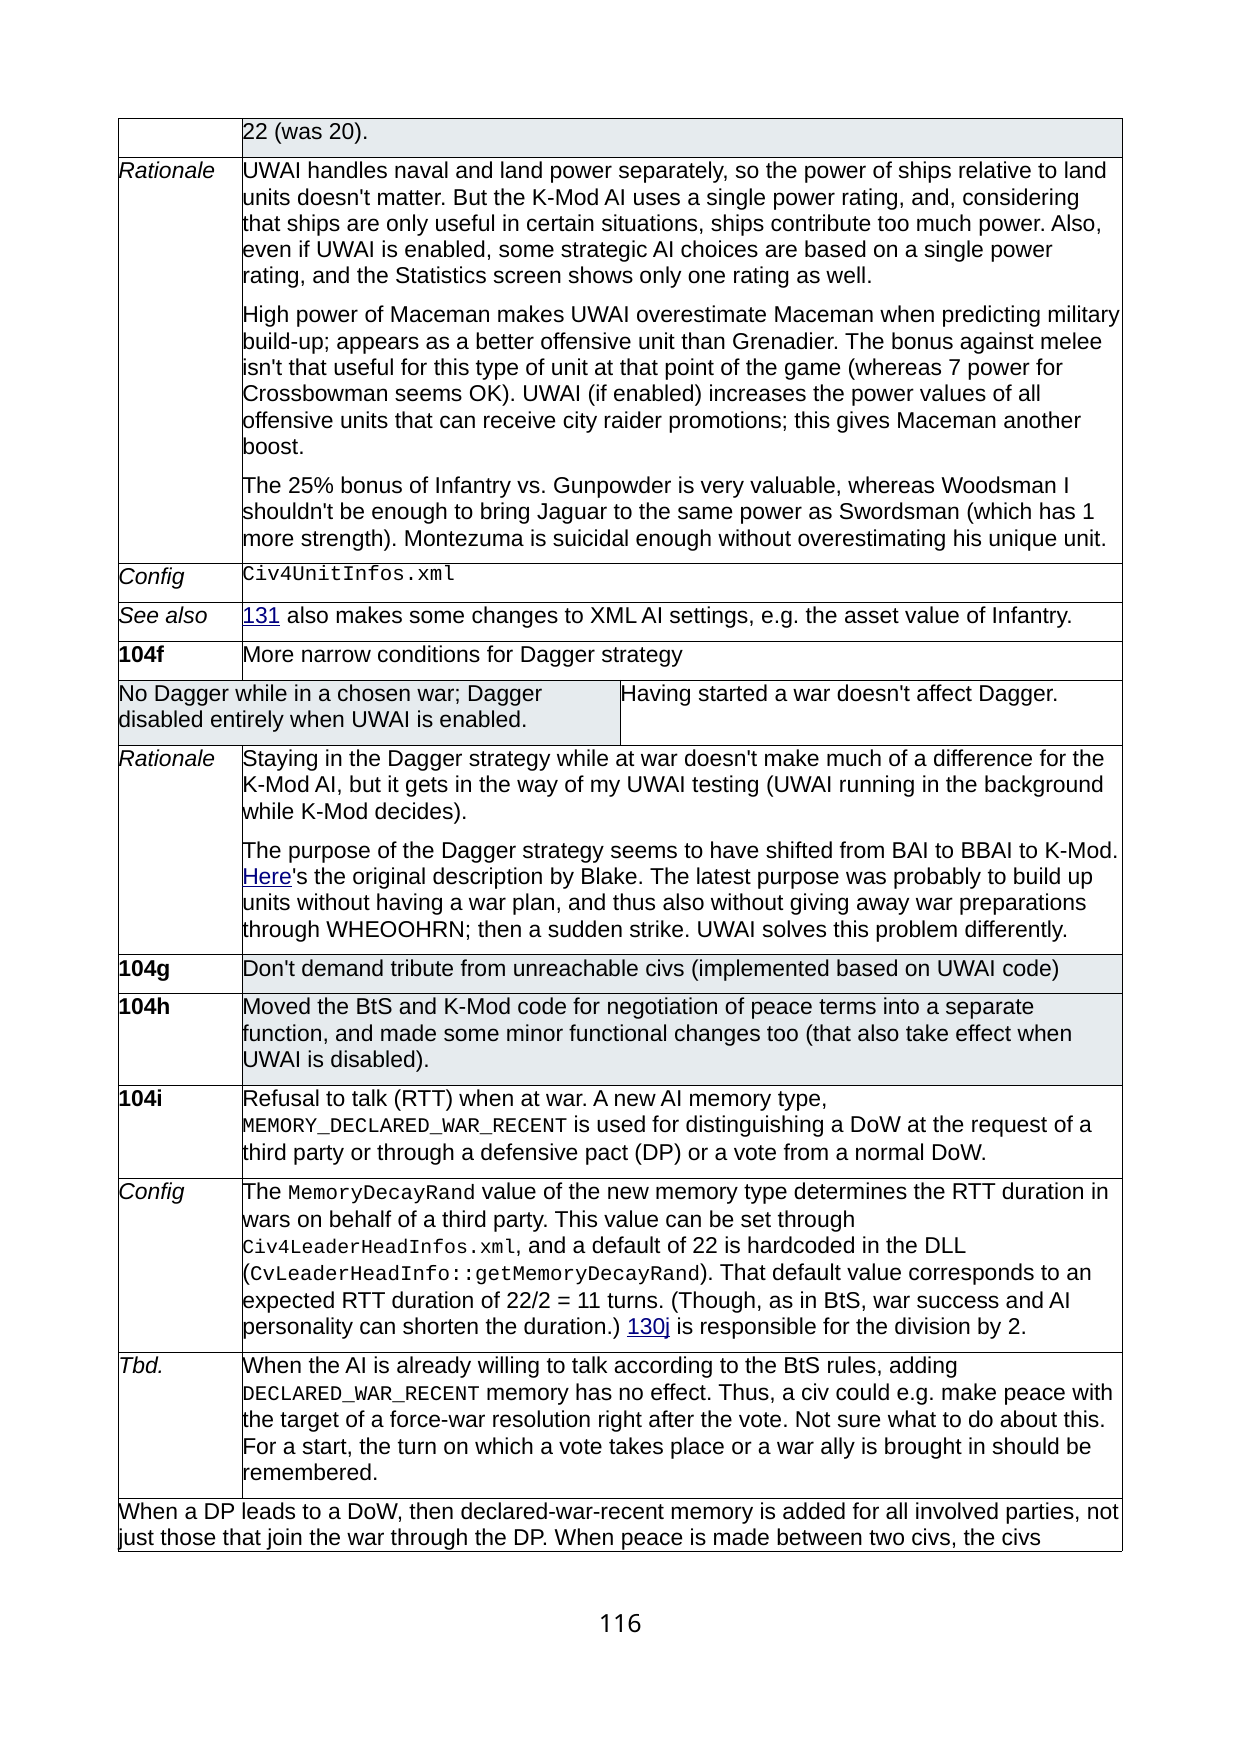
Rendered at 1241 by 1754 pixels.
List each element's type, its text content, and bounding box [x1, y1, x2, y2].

table_cell Staying in the Dagger strategy while at war doesn't make much of a difference for the K-Mod AI, but it gets in the way of my UWAI testing (UWAI running in the background while K-Mod decides). The purpose of the Dagger strategy seems to have shifted from BAI to BBAI to K-Mod. Here's the original description by Blake. The latest purpose was probably to build up units without having a war plan, and thus also without giving away war preparations through WHEOOHRN; then a sudden strike. UWAI solves this problem differently. [243, 746, 1122, 954]
table_cell 104h [119, 994, 242, 1085]
table_cell No Dagger while in a chosen war; Dagger disabled entirely when UWAI is enabled. [119, 681, 620, 745]
table_cell Rationale [119, 158, 242, 563]
table_cell See also [119, 603, 242, 641]
table_cell When a DP leads to a DoW, then declared-war-recent memory is added for all involved parties, not just those that join the war through the DP. When peace is made between two civs, the civs [119, 1499, 1122, 1551]
table_cell When the AI is already willing to talk according to the BtS rules, adding DECLARED_WAR_RECENT memory has no effect. Thus, a civ could e.g. make peace with the target of a force-war resolution right after the vote. Not sure what to do about this. For a start, the turn on which a vote takes place or a war ally is brought in should be remembered. [243, 1353, 1122, 1498]
table_cell Moved the BtS and K-Mod code for negotiation of peace terms into a separate function, and made some minor functional changes too (that also take effect when UWAI is disabled). [243, 994, 1122, 1085]
table_cell Rationale [119, 746, 242, 954]
table_cell 22 (was 20). [243, 119, 1122, 157]
table_cell Don't demand tribute from unreachable civs (implemented based on UWAI code) [243, 955, 1122, 993]
table_cell 104g [119, 955, 242, 993]
table_cell Having started a war doesn't affect Dagger. [621, 681, 1122, 745]
table_cell 131 also makes some changes to XML AI settings, e.g. the asset value of Infantry. [243, 603, 1122, 641]
table_cell UWAI handles naval and land power separately, so the power of ships relative to land units doesn't matter. But the K-Mod AI uses a single power rating, and, considering that ships are only useful in certain situations, ships contribute too much power. Also, even if UWAI is enabled, some strategic AI choices are based on a single power rating, and the Statistics screen shows only one rating as well. High power of Maceman makes UWAI overestimate Maceman when predicting military build-up; appears as a better offensive unit than Grenadier. The bonus against melee isn't that useful for this type of unit at that point of the game (whereas 7 power for Crossbowman seems OK). UWAI (if enabled) increases the power values of all offensive units that can receive city raider promotions; this gives Maceman another boost. The 25% bonus of Infantry vs. Gunpowder is very valuable, whereas Woodsman I shouldn't be enough to bring Jaguar to the same power as Swordsman (which has 1 more strength). Montezuma is suicidal enough without overestimating his unique unit. [243, 158, 1122, 563]
table_cell Tbd. [119, 1353, 242, 1498]
table_cell More narrow conditions for Dagger strategy [243, 642, 1122, 680]
table_cell Civ4UnitInfos.xml [243, 564, 1122, 602]
table_cell The MemoryDecayRand value of the new memory type determines the RTT duration in wars on behalf of a third party. This value can be set through Civ4LeaderHeadInfos.xml, and a default of 22 is hardcoded in the DLL (CvLeaderHeadInfo::getMemoryDecayRand). That default value corresponds to an expected RTT duration of 22/2 = 11 turns. (Though, as in BtS, war success and AI personality can shorten the duration.) 130j is responsible for the division by 2. [243, 1179, 1122, 1352]
table_cell Config [119, 564, 242, 602]
table_cell Config [119, 1179, 242, 1352]
table_cell Refusal to talk (RTT) when at war. A new AI memory type, MEMORY_DECLARED_WAR_RECENT is used for distinguishing a DoW at the request of a third party or through a defensive pact (DP) or a vote from a normal DoW. [243, 1086, 1122, 1178]
table_cell 104i [119, 1086, 242, 1178]
table_cell 104f [119, 642, 242, 680]
table_cell [119, 119, 242, 157]
